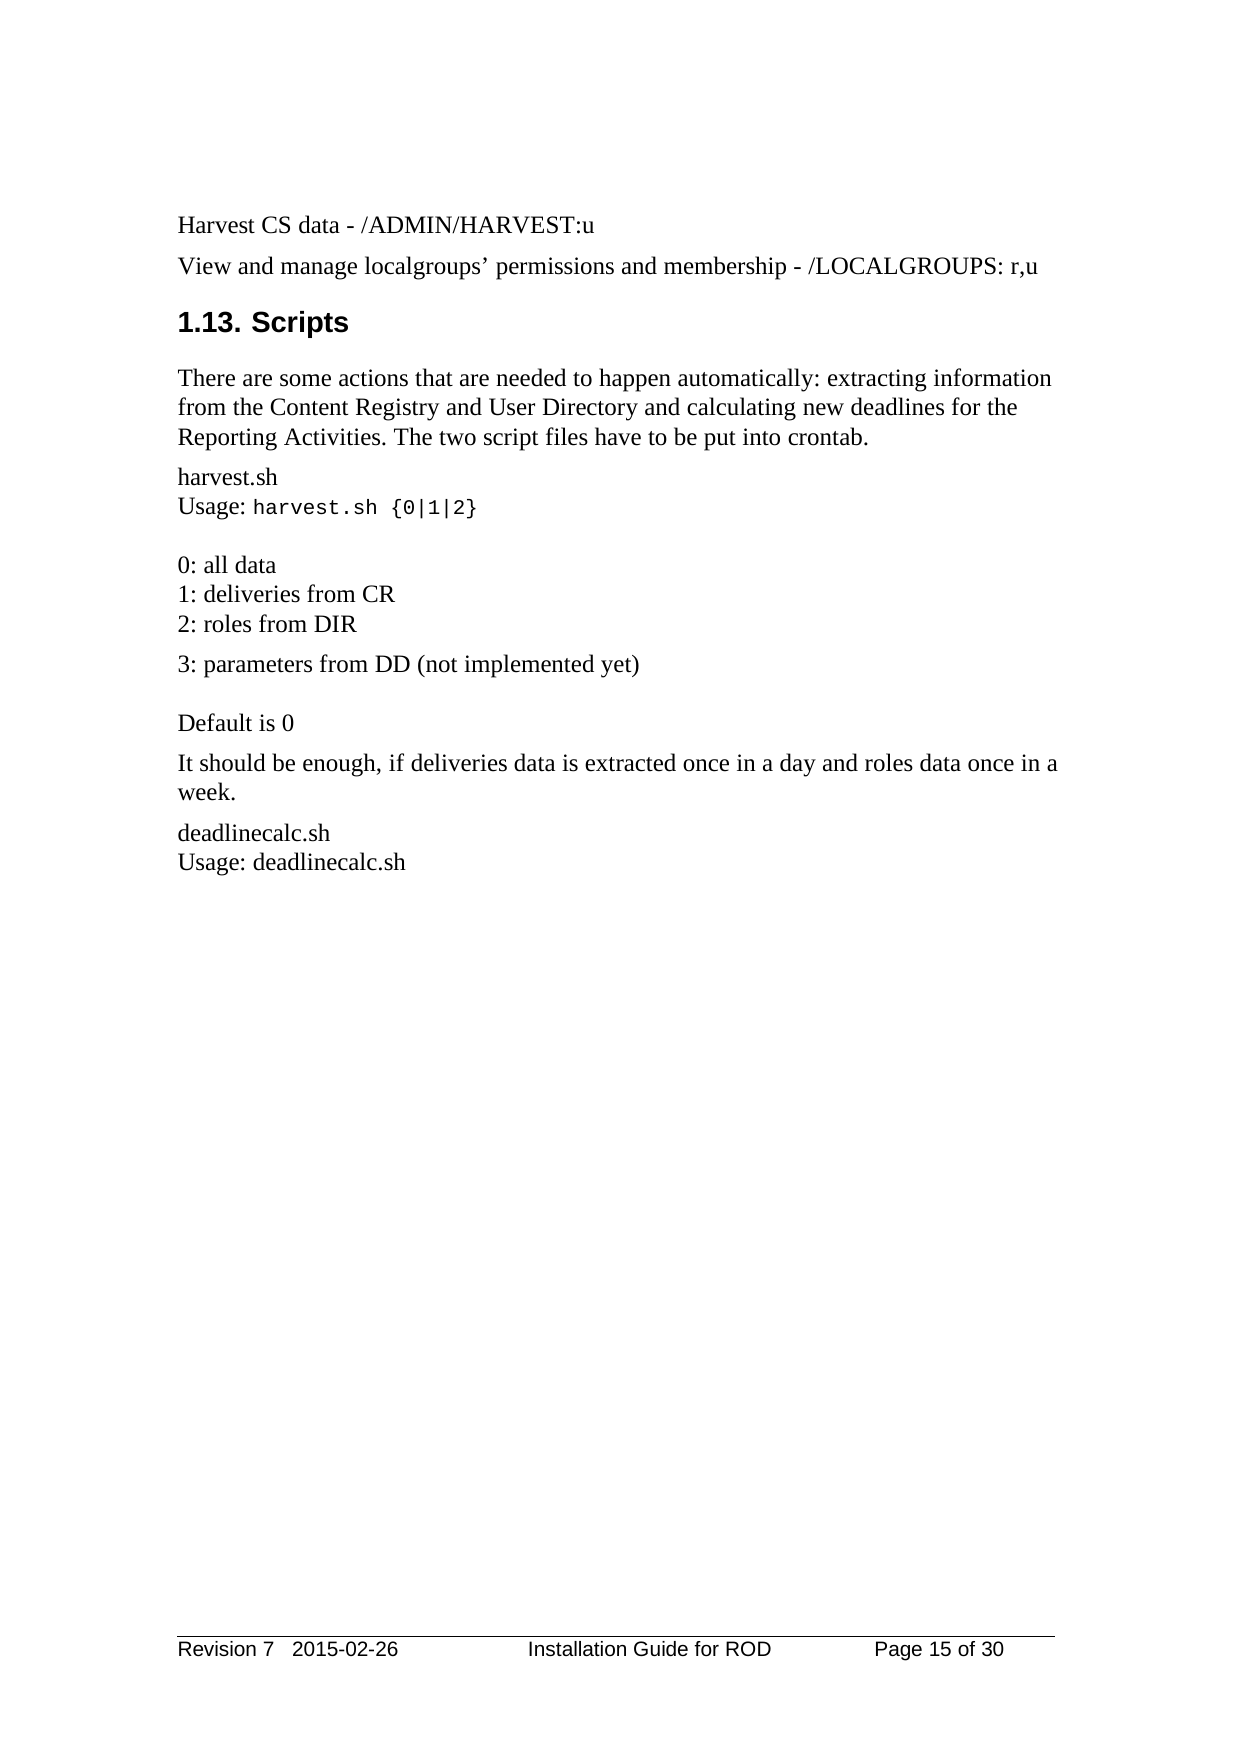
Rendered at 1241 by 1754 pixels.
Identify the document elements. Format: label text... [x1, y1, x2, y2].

text View and manage localgroups’ permissions and membership - /LOCALGROUPS: r,u [177, 251, 1092, 280]
text Usage: harvest.sh {0|1|2} 0: all data 1: deliveries from CR 2: roles from DIR [177, 491, 1092, 637]
subtitle Scripts [177, 305, 1092, 338]
text 3: parameters from DD (not implemented yet) Default is 0 [177, 649, 1092, 736]
subtitle harvest.sh [177, 462, 1092, 491]
subtitle deadlinecalc.sh [177, 818, 1092, 847]
text Harvest CS data - /ADMIN/HARVEST:u [177, 210, 1092, 239]
text Usage: deadlinecalc.sh [177, 847, 1092, 876]
text It should be enough, if deliveries data is extracted once in a day and roles data once in a week. [177, 748, 1092, 806]
text There are some actions that are needed to happen automatically: extracting information from the Content Registry and User Directory and calculating new deadlines for the Reporting Activities. The two script files have to be put into crontab. [177, 363, 1092, 450]
